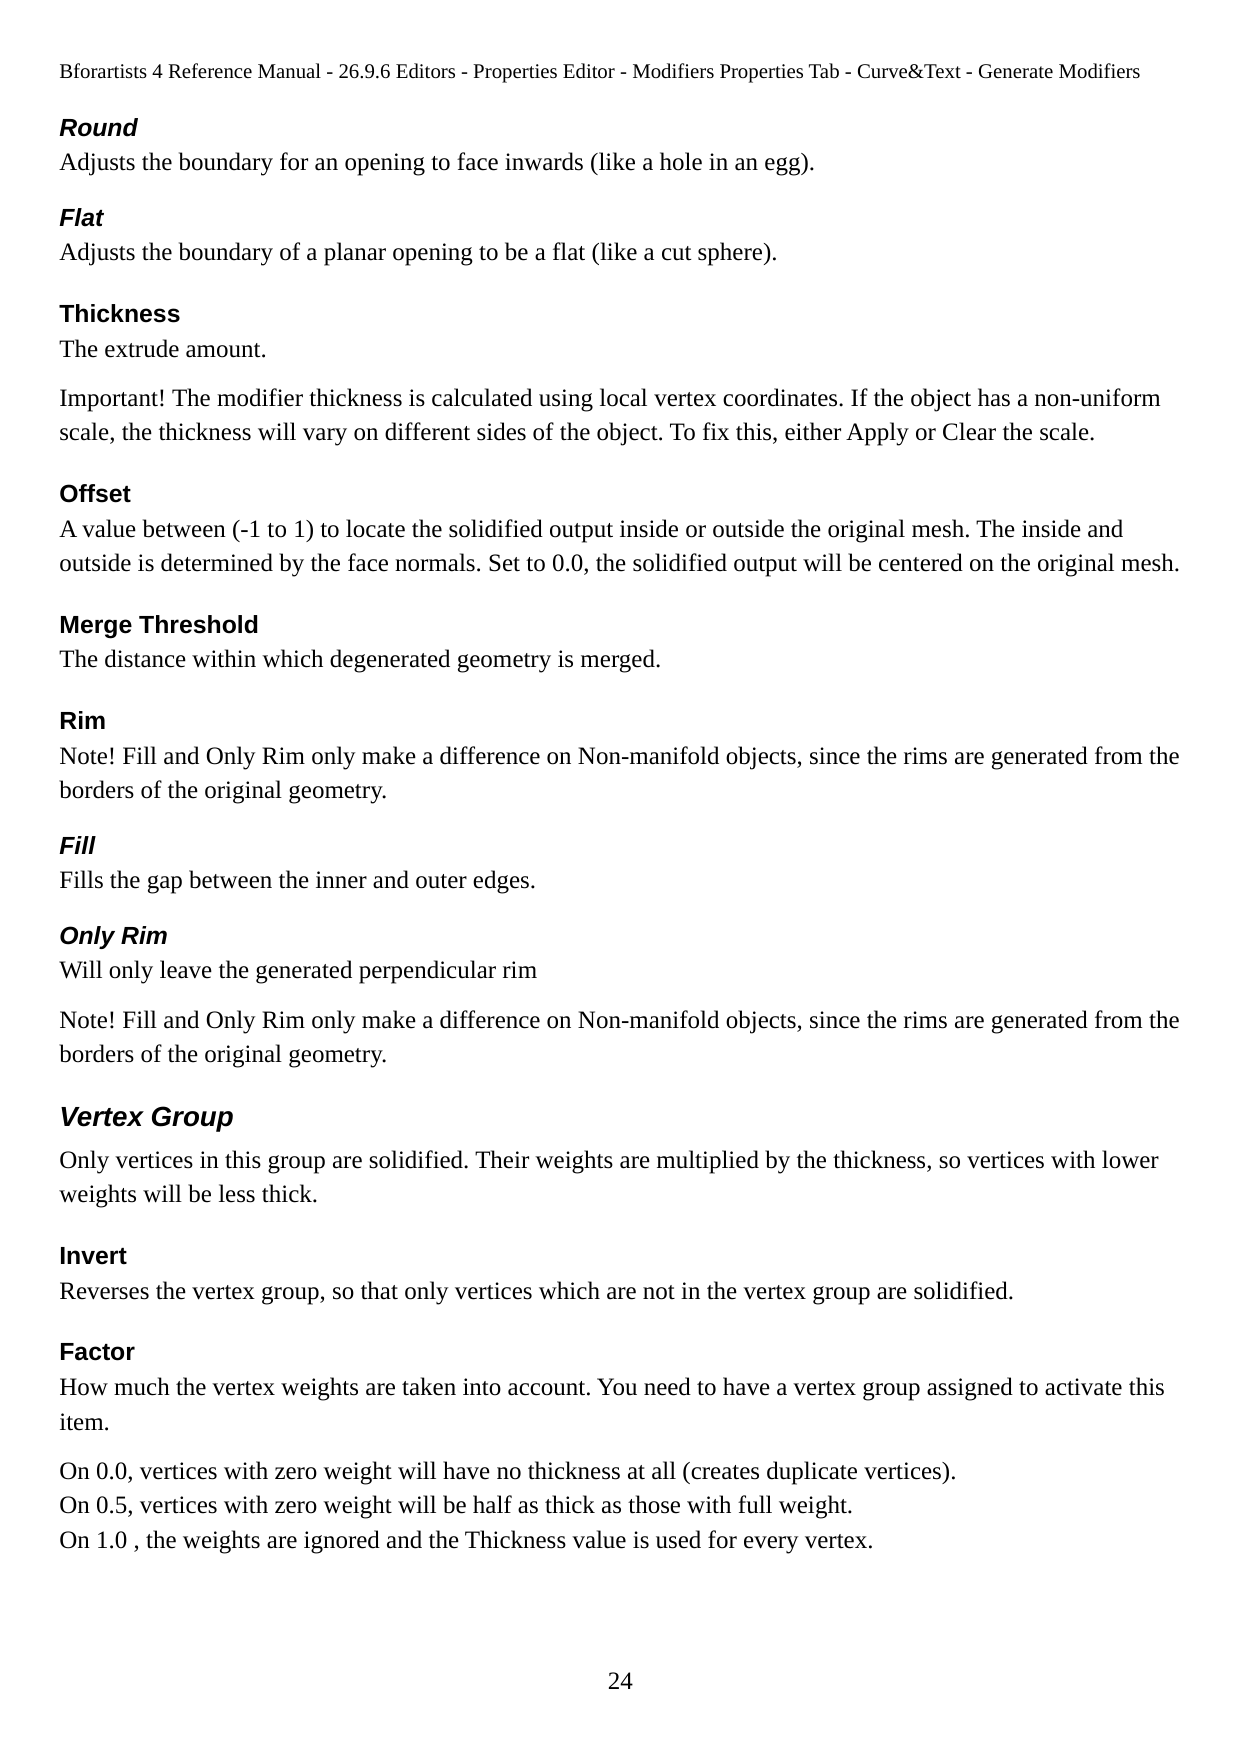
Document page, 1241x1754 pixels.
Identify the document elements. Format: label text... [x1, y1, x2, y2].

text Only vertices in this group are solidified. Their weights are multiplied by the thickness, so vertices with lower weights will be less thick. [59, 1145, 1181, 1208]
subtitle Rim [59, 706, 1181, 735]
text How much the vertex weights are taken into account. You need to have a vertex group assigned to activate this item. [59, 1372, 1181, 1436]
subtitle Only Rim [59, 921, 1181, 949]
text Note! Fill and Only Rim only make a difference on Non-manifold objects, since the rims are generated from the borders of the original geometry. [59, 1005, 1181, 1068]
subtitle Fill [59, 831, 1181, 859]
subtitle Invert [59, 1241, 1181, 1270]
text A value between (-1 to 1) to locate the solidified output inside or outside the original mesh. The inside and outside is determined by the face normals. Set to 0.0, the solidified output will be centered on the original mesh. [59, 514, 1181, 577]
subtitle Flat [59, 203, 1181, 231]
text Adjusts the boundary for an opening to face inwards (like a hole in an egg). [59, 147, 1181, 176]
text Reverses the vertex group, so that only vertices which are not in the vertex group are solidified. [59, 1276, 1181, 1305]
text Important! The modifier thickness is calculated using local vertex coordinates. If the object has a non-uniform scale, the thickness will vary on different sides of the object. To fix this, either Apply or Clear the scale. [59, 383, 1181, 446]
text Fills the gap between the inner and outer edges. [59, 866, 1181, 894]
subtitle Vertex Group [59, 1101, 1181, 1133]
text The distance within which degenerated geometry is merged. [59, 644, 1181, 673]
text Note! Fill and Only Rim only make a difference on Non-manifold objects, since the rims are generated from the borders of the original geometry. [59, 741, 1181, 804]
text On 0.0, vertices with zero weight will have no thickness at all (creates duplicate vertices). On 0.5, vertices with zero weight will be half as thick as those with full weight. On 1.0 , the weights are ignored and the Thickness value is used for every vertex. [59, 1456, 1181, 1553]
text Will only leave the generated perpendicular rim [59, 956, 1181, 984]
text The extrude amount. [59, 334, 1181, 363]
subtitle Merge Threshold [59, 610, 1181, 638]
subtitle Round [59, 113, 1181, 141]
text Adjusts the boundary of a planar opening to be a flat (like a cut sphere). [59, 237, 1181, 266]
subtitle Offset [59, 479, 1181, 507]
subtitle Thickness [59, 299, 1181, 328]
subtitle Factor [59, 1337, 1181, 1366]
